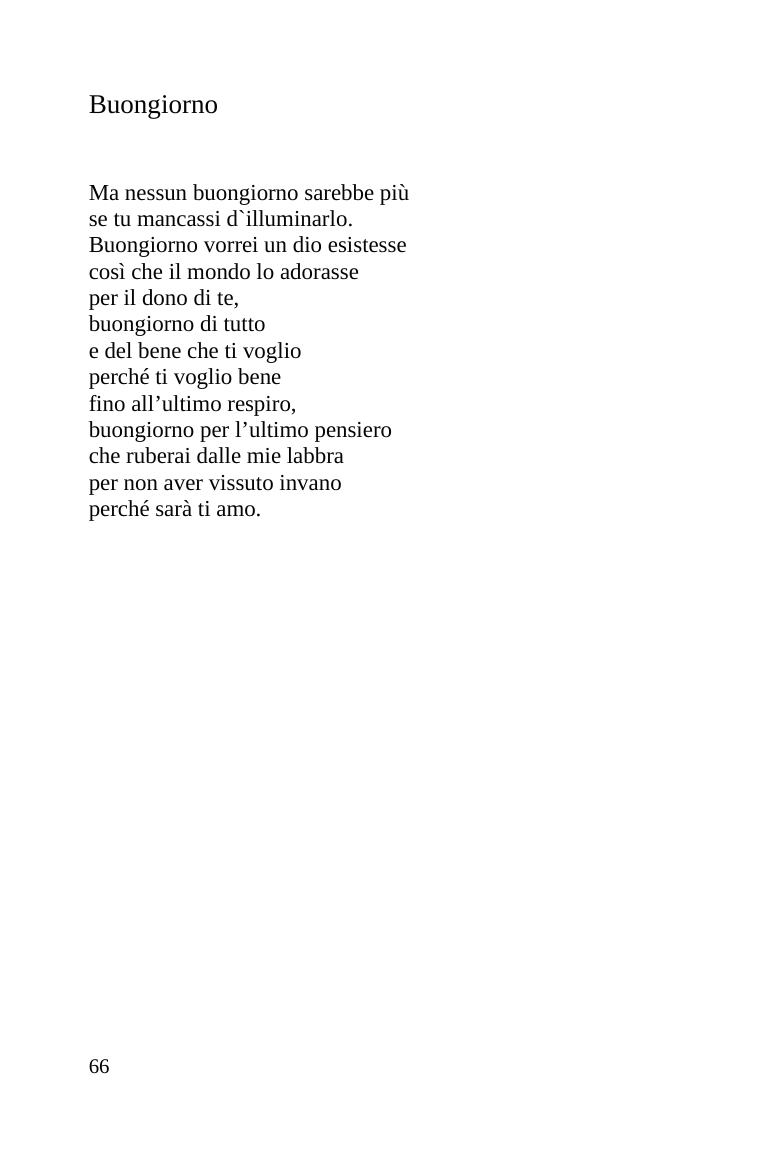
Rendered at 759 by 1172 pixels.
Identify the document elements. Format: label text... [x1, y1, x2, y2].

text se tu mancassi d`illuminarlo. [88, 205, 670, 231]
text per il dono di te, [88, 284, 670, 311]
text buongiorno di tutto [88, 311, 670, 337]
text perché ti voglio bene [88, 363, 670, 389]
text perché sarà ti amo. [88, 495, 670, 521]
text e del bene che ti voglio [88, 337, 670, 363]
text fino all’ultimo respiro, [88, 389, 670, 416]
text che ruberai dalle mie labbra [88, 442, 670, 469]
text buongiorno per l’ultimo pensiero [88, 416, 670, 442]
text Buongiorno vorrei un dio esistesse [88, 231, 670, 258]
text così che il mondo lo adorasse [88, 258, 670, 284]
text Ma nessun buongiorno sarebbe più [88, 179, 670, 205]
text per non aver vissuto invano [88, 469, 670, 495]
text Buongiorno [88, 88, 670, 120]
